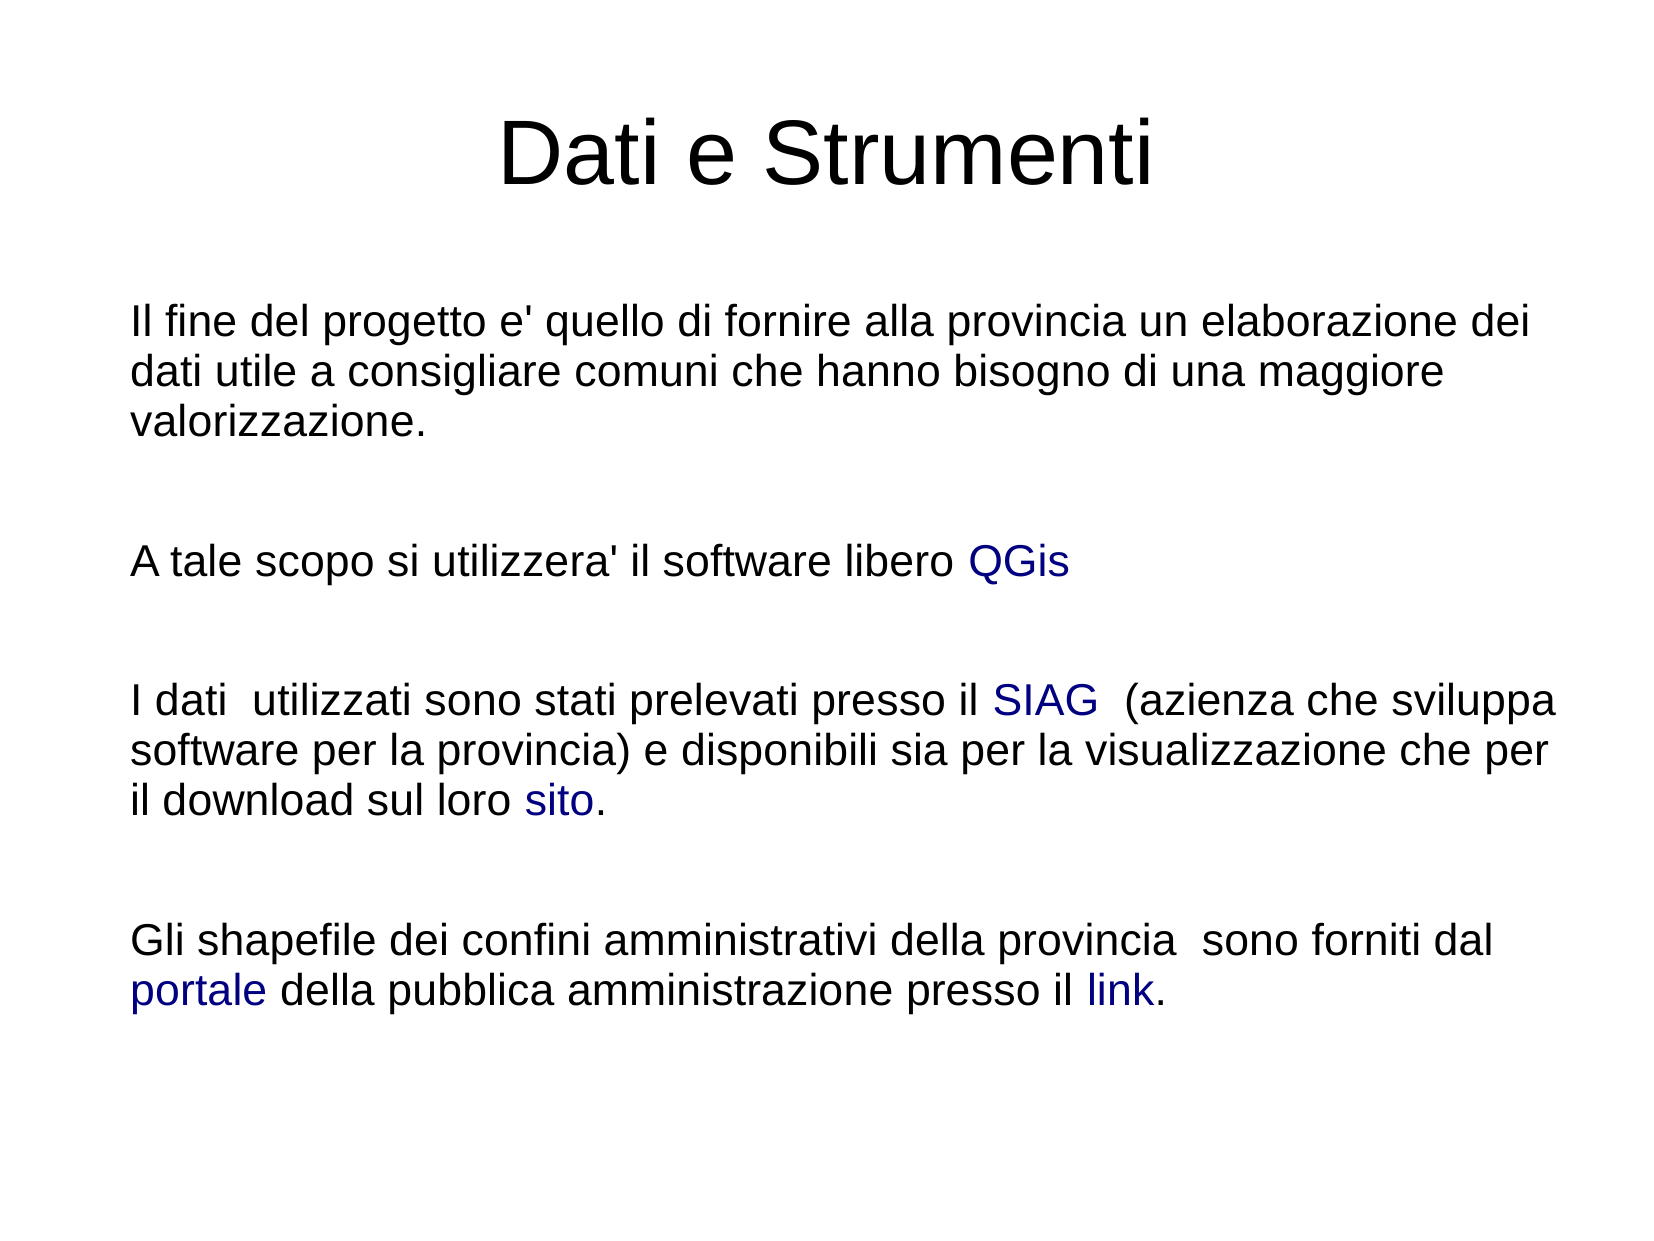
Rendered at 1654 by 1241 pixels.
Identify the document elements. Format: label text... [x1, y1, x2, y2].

title Dati e Strumenti [82, 49, 1571, 257]
list Il fine del progetto e' quello di fornire alla provincia un elaborazione dei dati utile a consigliare comuni che hanno bisogno di una maggiore valorizzazione. A tale scopo si utilizzera' il software libero QGis I dati utilizzati sono stati prelevati presso il SIAG (azienza che sviluppa software per la provincia) e disponibili sia per la visualizzazione che per il download sul loro sito. Gli shapefile dei confini amministrativi della provincia sono forniti dal portale della pubblica amministrazione presso il link. [82, 296, 1571, 1016]
